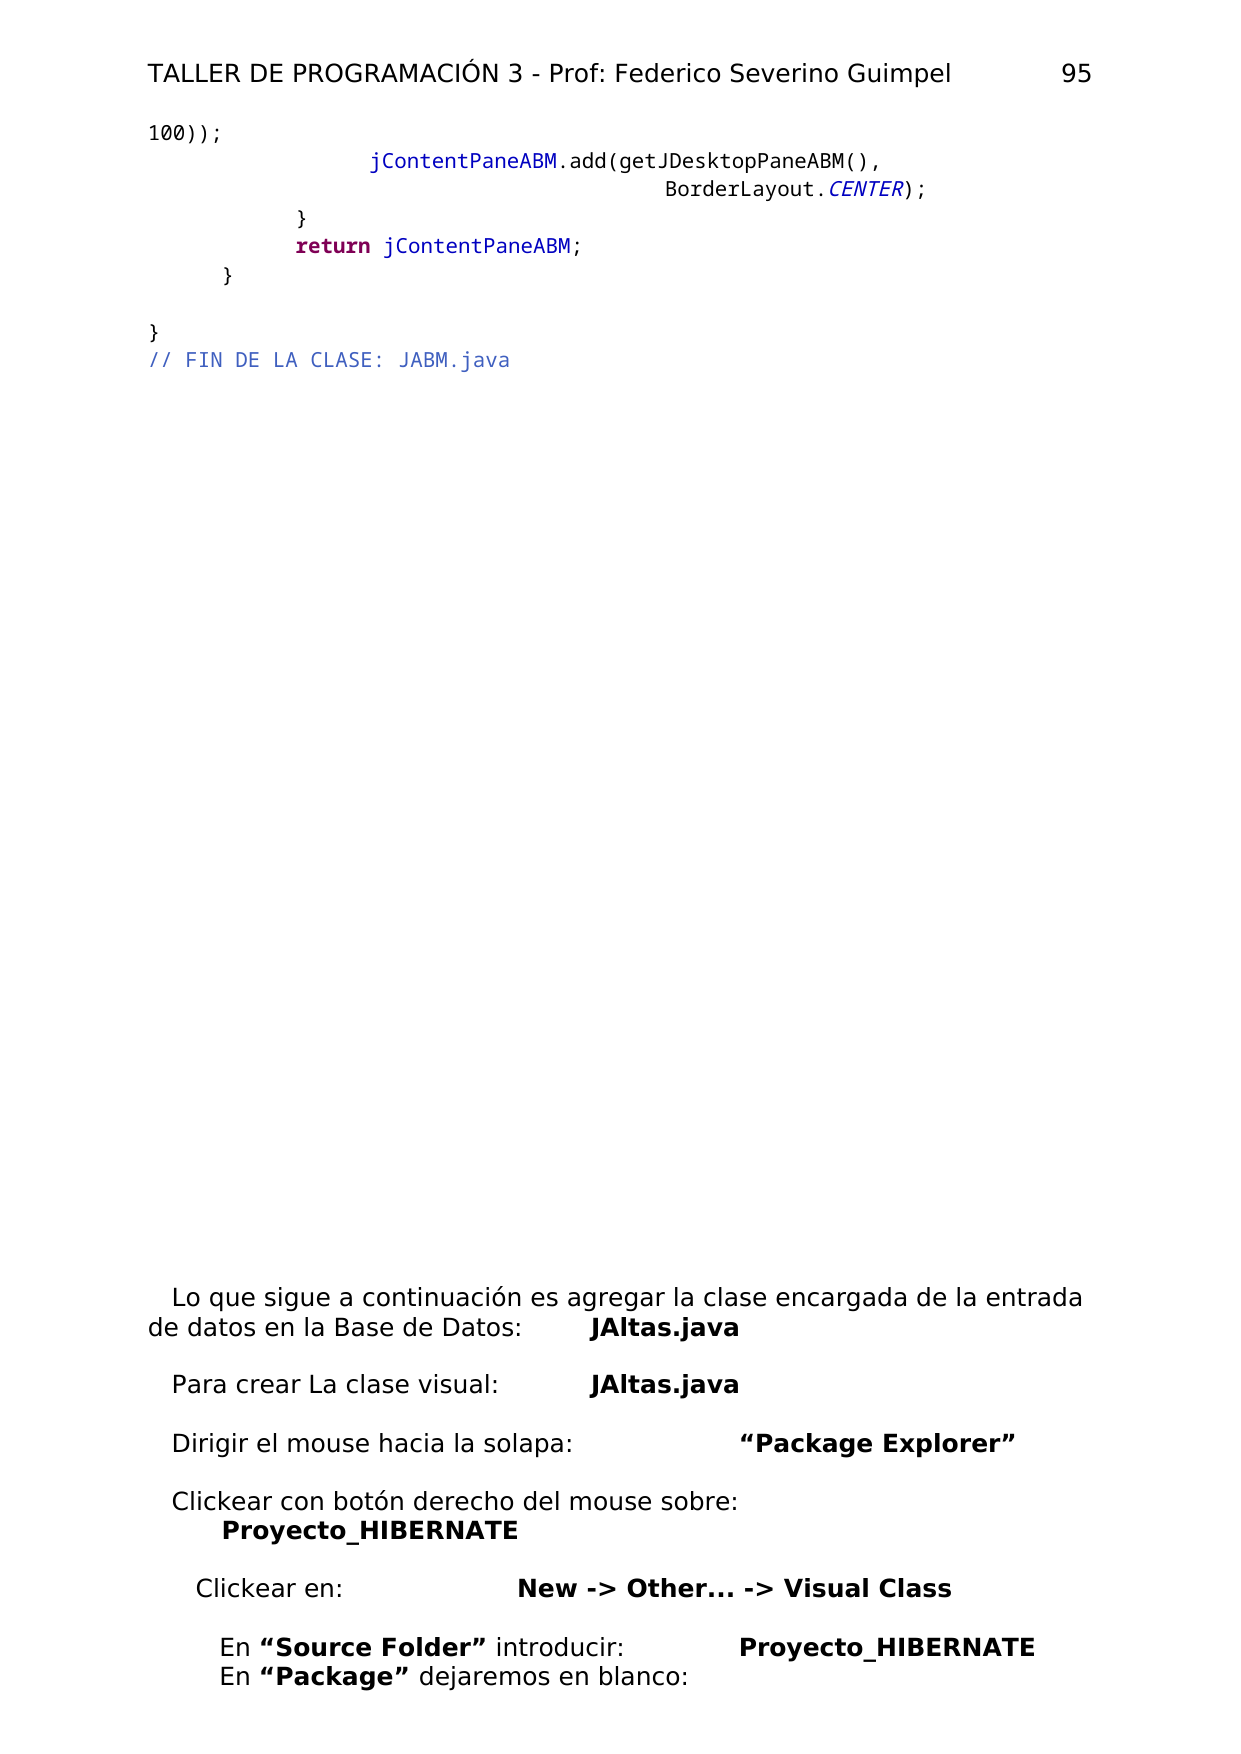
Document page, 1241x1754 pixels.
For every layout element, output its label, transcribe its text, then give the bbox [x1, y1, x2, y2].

text } [148, 203, 1093, 231]
text Clickear en: New -> Other... -> Visual Class [148, 1574, 1093, 1604]
text 100)); [148, 118, 1093, 146]
text // FIN DE LA CLASE: JABM.java [148, 345, 1093, 374]
text BorderLayout.CENTER); [148, 174, 1093, 203]
text } [148, 317, 1093, 345]
text jContentPaneABM.add(getJDesktopPaneABM(), [148, 146, 1093, 174]
text } [148, 260, 1093, 288]
text En “Package” dejaremos en blanco: [148, 1662, 1093, 1691]
text Lo que sigue a continuación es agregar la clase encargada de la entrada de datos en la Base de Datos: JAltas.java [148, 1284, 1093, 1342]
text Para crear La clase visual: JAltas.java [148, 1370, 1093, 1399]
text Dirigir el mouse hacia la solapa: “Package Explorer” [148, 1429, 1093, 1458]
text En “Source Folder” introducir: Proyecto_HIBERNATE [148, 1633, 1093, 1662]
text Clickear con botón derecho del mouse sobre: Proyecto_HIBERNATE [148, 1487, 1093, 1545]
text return jContentPaneABM; [148, 231, 1093, 260]
